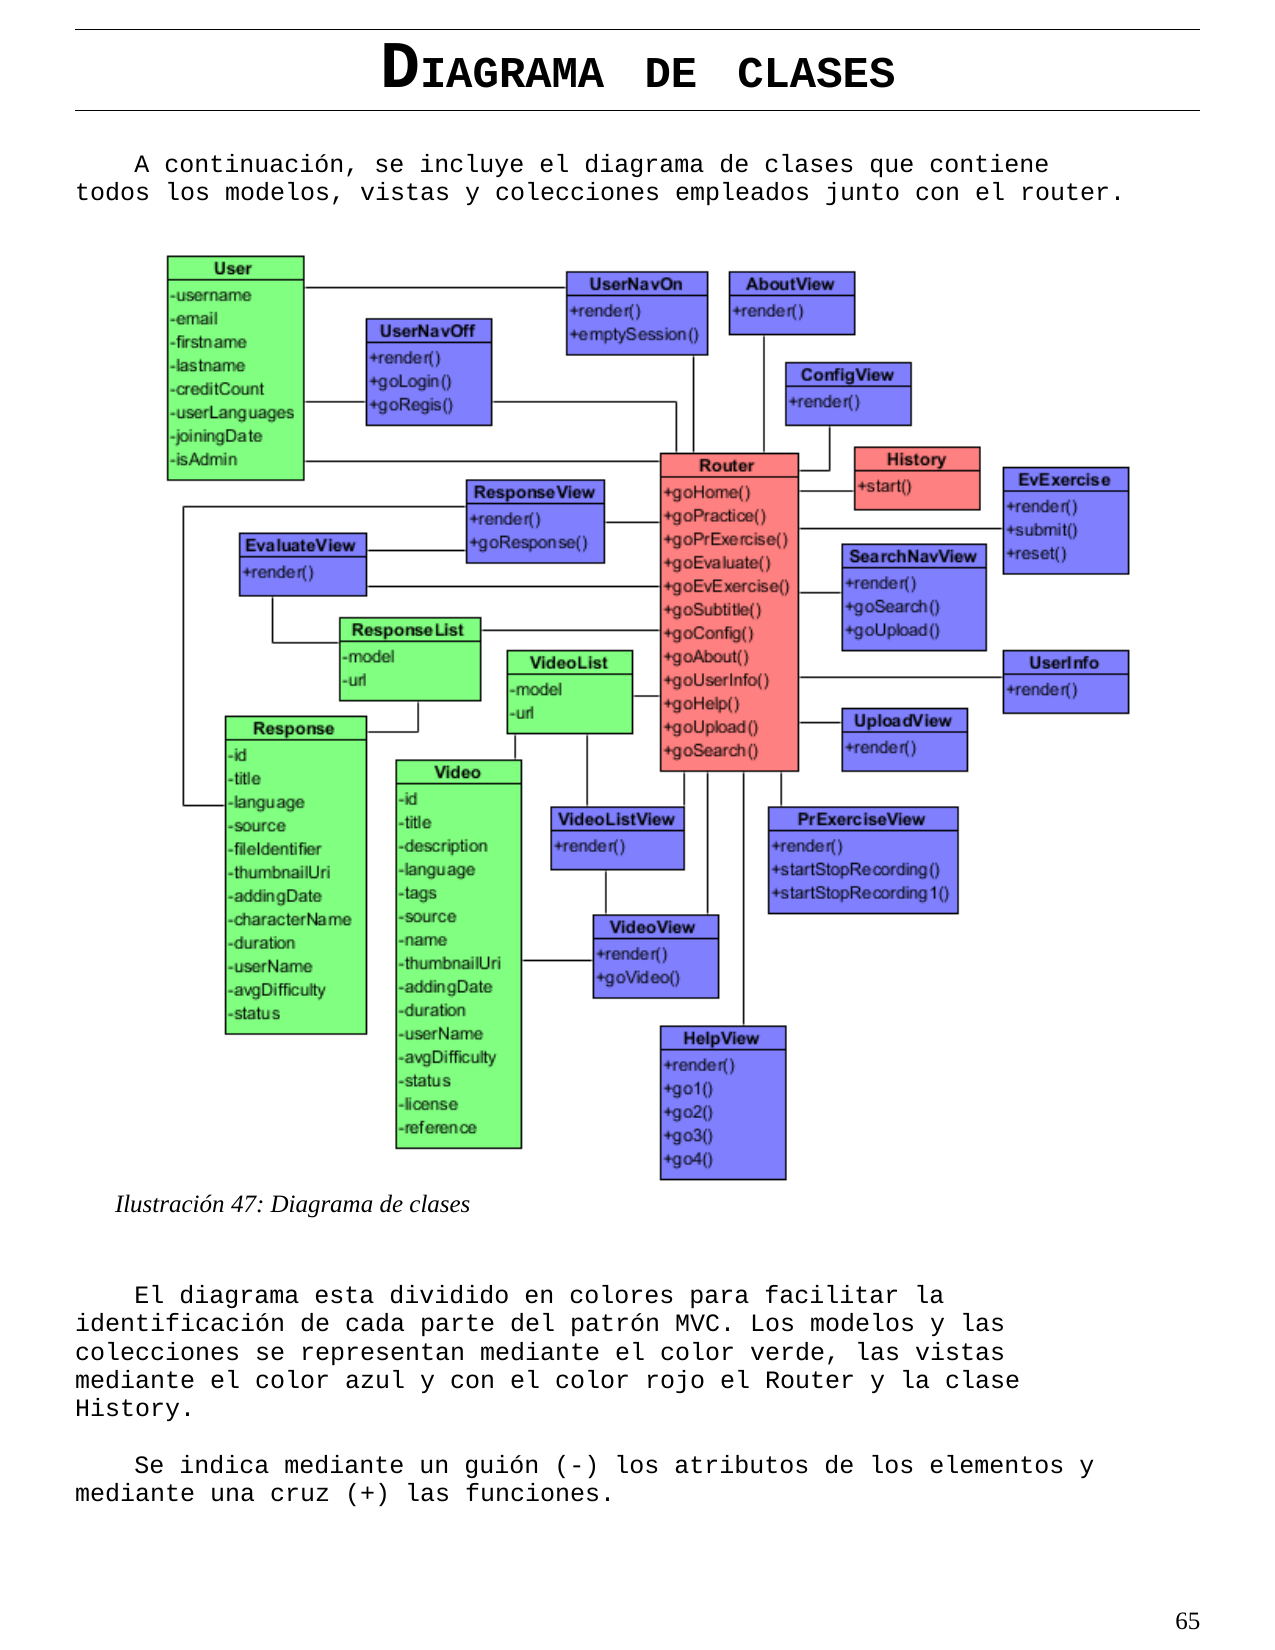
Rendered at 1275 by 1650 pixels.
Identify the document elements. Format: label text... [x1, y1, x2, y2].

picture [114, 248, 1161, 1190]
text El diagrama esta dividido en colores para facilitar la identificación de cada parte del patrón MVC. Los modelos y las colecciones se representan mediante el color verde, las vistas mediante el color azul y con el color rojo el Router y la clase History. [75, 1283, 1135, 1424]
text Ilustración 47: Diagrama de clases [115, 1190, 1160, 1218]
text A continuación, se incluye el diagrama de clases que contiene todos los modelos, vistas y colecciones empleados junto con el router. [75, 151, 1135, 208]
subtitle Diagrama de clases [75, 30, 1200, 110]
text Se indica mediante un guión (-) los atributos de los elementos y mediante una cruz (+) las funciones. [75, 1453, 1135, 1509]
